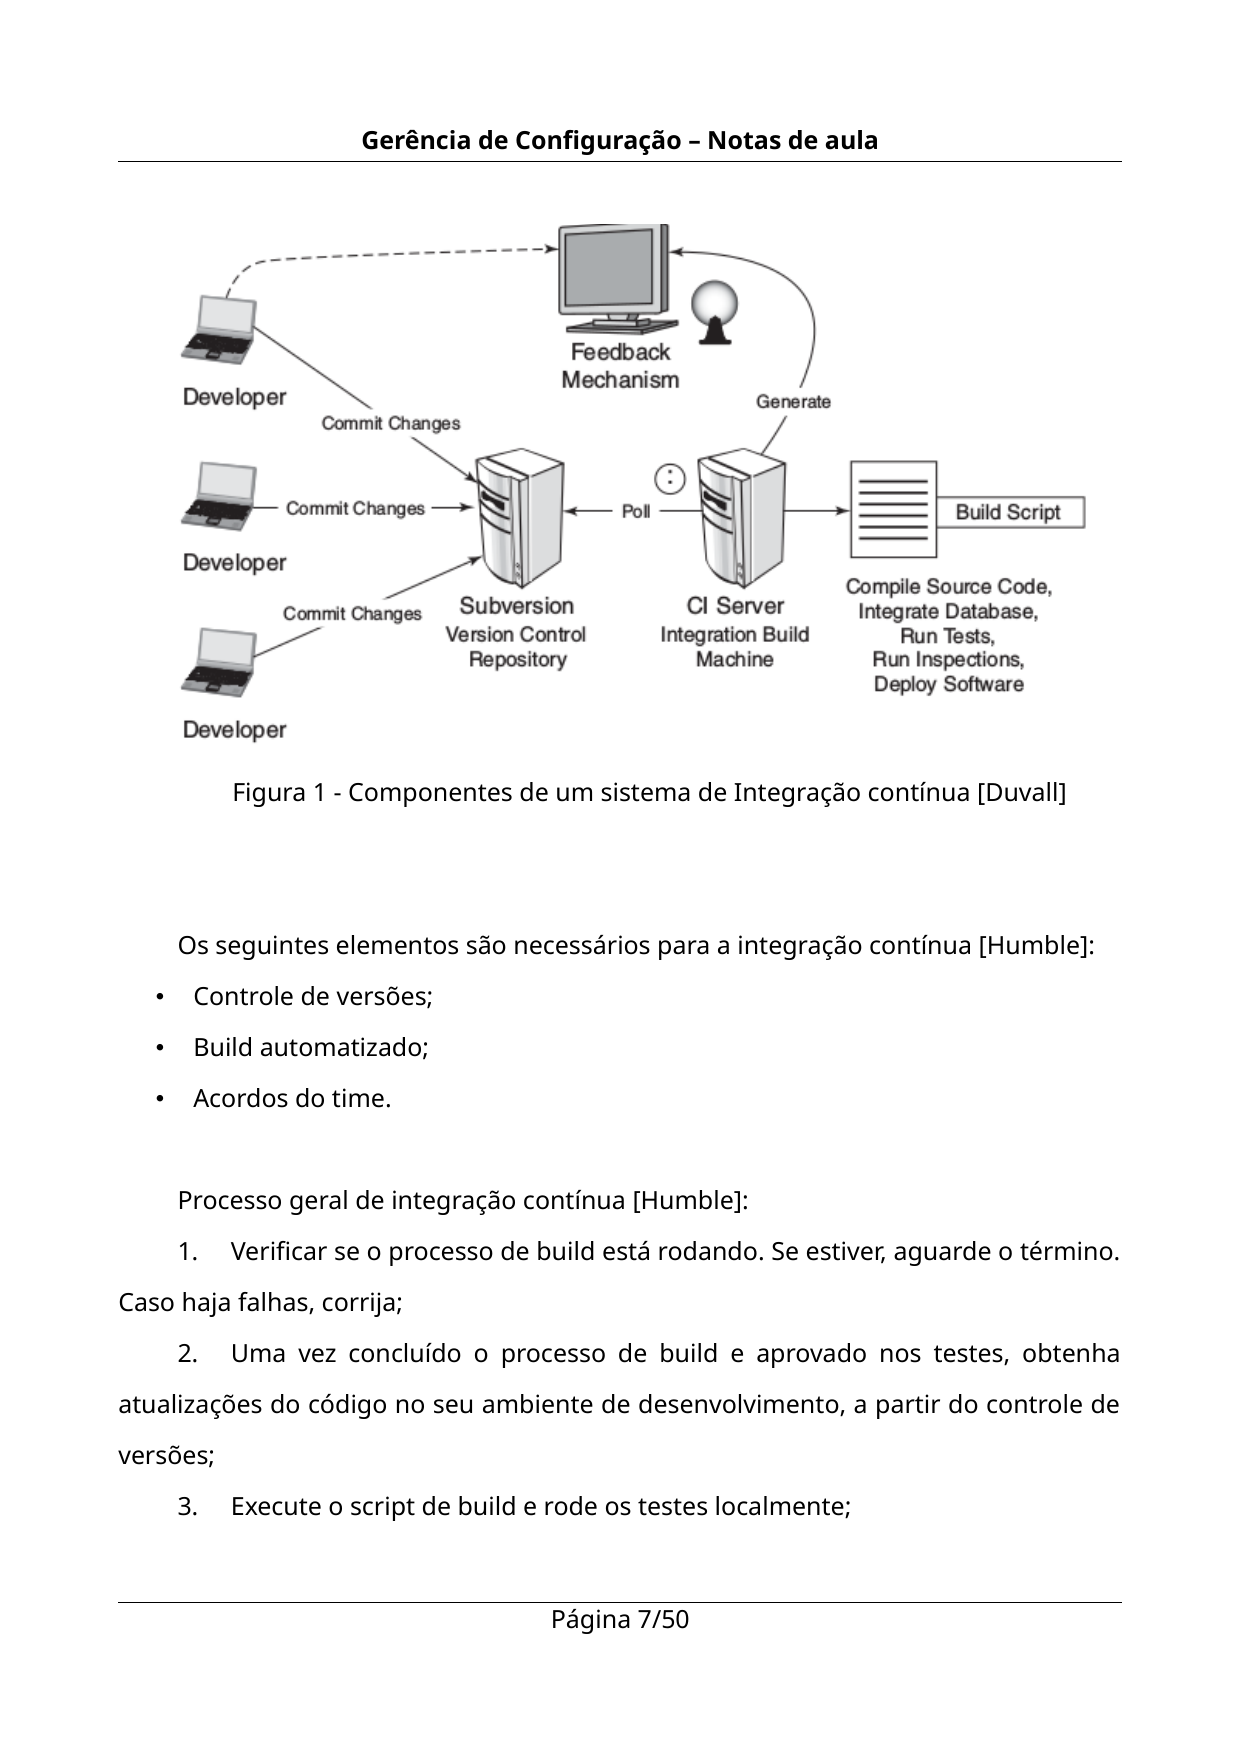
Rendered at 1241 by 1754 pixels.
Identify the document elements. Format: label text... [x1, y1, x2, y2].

list Verificar se o processo de build está rodando. Se estiver, aguarde o término. Caso haja falhas, corrija; [118, 1234, 1122, 1319]
list Uma vez concluído o processo de build e aprovado nos testes, obtenha atualizações do código no seu ambiente de desenvolvimento, a partir do controle de versões; [118, 1336, 1122, 1472]
list Execute o script de build e rode os testes localmente; [118, 1489, 1122, 1523]
list Acordos do time. [156, 1081, 1122, 1115]
list Controle de versões; [156, 978, 1122, 1013]
picture [118, 224, 1123, 758]
text Figura 1 - Componentes de um sistema de Integração contínua [Duvall] [118, 758, 1122, 808]
text Os seguintes elementos são necessários para a integração contínua [Humble]: [118, 927, 1122, 962]
list Build automatizado; [156, 1029, 1122, 1064]
text Processo geral de integração contínua [Humble]: [118, 1183, 1122, 1217]
